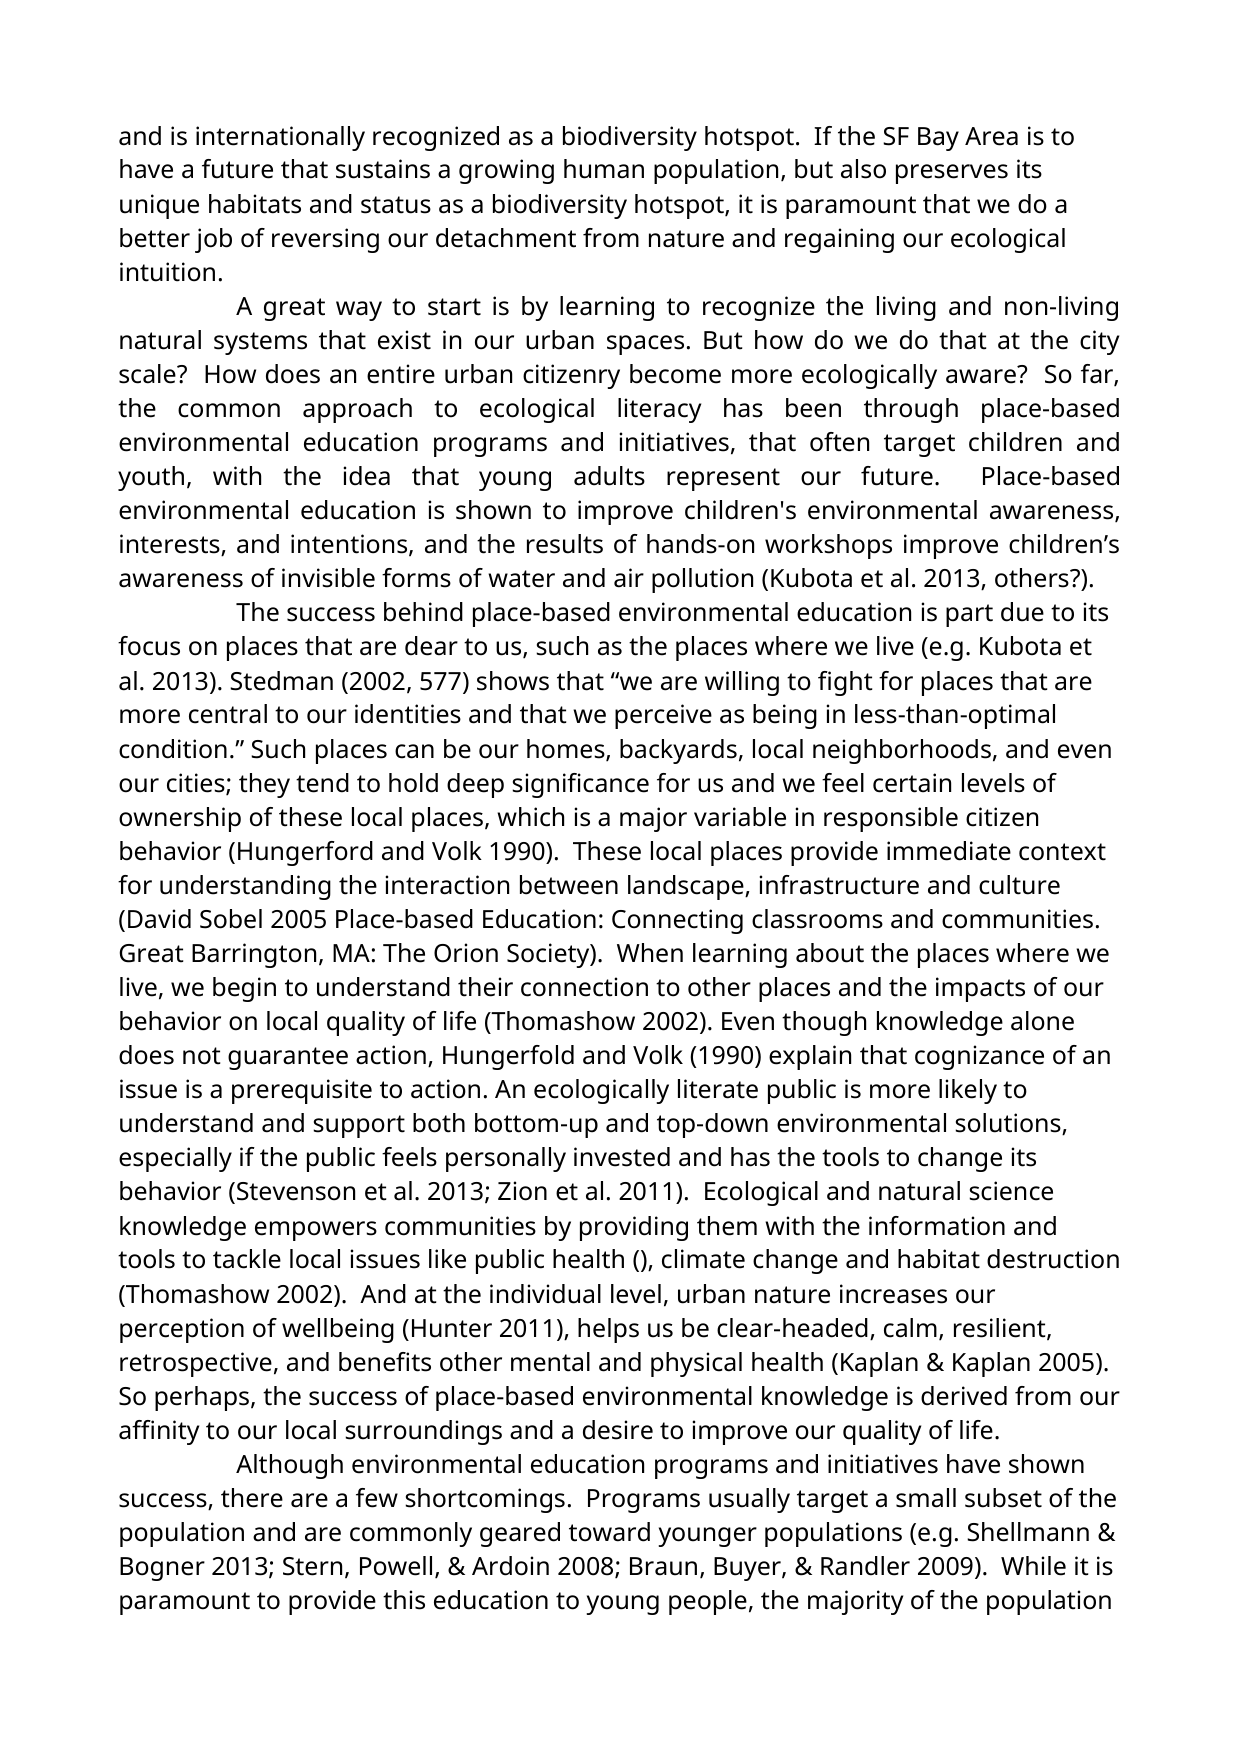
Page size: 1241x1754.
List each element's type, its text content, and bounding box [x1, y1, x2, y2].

text A great way to start is by learning to recognize the living and non-living natural systems that exist in our urban spaces. But how do we do that at the city scale? How does an entire urban citizenry become more ecologically aware? So far, the common approach to ecological literacy has been through place-based environmental education programs and initiatives, that often target children and youth, with the idea that young adults represent our future. Place-based environmental education is shown to improve children's environmental awareness, interests, and intentions, and the results of hands-on workshops improve children’s awareness of invisible forms of water and air pollution (Kubota et al. 2013, others?). [118, 288, 1122, 595]
text Although environmental education programs and initiatives have shown success, there are a few shortcomings. Programs usually target a small subset of the population and are commonly geared toward younger populations (e.g. Shellmann & Bogner 2013; Stern, Powell, & Ardoin 2008; Braun, Buyer, & Randler 2009). While it is paramount to provide this education to young people, the majority of the population [118, 1447, 1122, 1617]
text and is internationally recognized as a biodiversity hotspot. If the SF Bay Area is to have a future that sustains a growing human population, but also preserves its unique habitats and status as a biodiversity hotspot, it is paramount that we do a better job of reversing our detachment from nature and regaining our ecological intuition. [118, 118, 1122, 288]
text The success behind place-based environmental education is part due to its focus on places that are dear to us, such as the places where we live (e.g. Kubota et al. 2013). Stedman (2002, 577) shows that “we are willing to fight for places that are more central to our identities and that we perceive as being in less-than-optimal condition.” Such places can be our homes, backyards, local neighborhoods, and even our cities; they tend to hold deep significance for us and we feel certain levels of ownership of these local places, which is a major variable in responsible citizen behavior (Hungerford and Volk 1990). These local places provide immediate context for understanding the interaction between landscape, infrastructure and culture (David Sobel 2005 Place-based Education: Connecting classrooms and communities. Great Barrington, MA: The Orion Society). When learning about the places where we live, we begin to understand their connection to other places and the impacts of our behavior on local quality of life (Thomashow 2002). Even though knowledge alone does not guarantee action, Hungerfold and Volk (1990) explain that cognizance of an issue is a prerequisite to action. An ecologically literate public is more likely to understand and support both bottom-up and top-down environmental solutions, especially if the public feels personally invested and has the tools to change its behavior (Stevenson et al. 2013; Zion et al. 2011). Ecological and natural science knowledge empowers communities by providing them with the information and tools to tackle local issues like public health (), climate change and habitat destruction (Thomashow 2002). And at the individual level, urban nature increases our perception of wellbeing (Hunter 2011), helps us be clear-headed, calm, resilient, retrospective, and benefits other mental and physical health (Kaplan & Kaplan 2005). So perhaps, the success of place-based environmental knowledge is derived from our affinity to our local surroundings and a desire to improve our quality of life. [118, 595, 1122, 1447]
